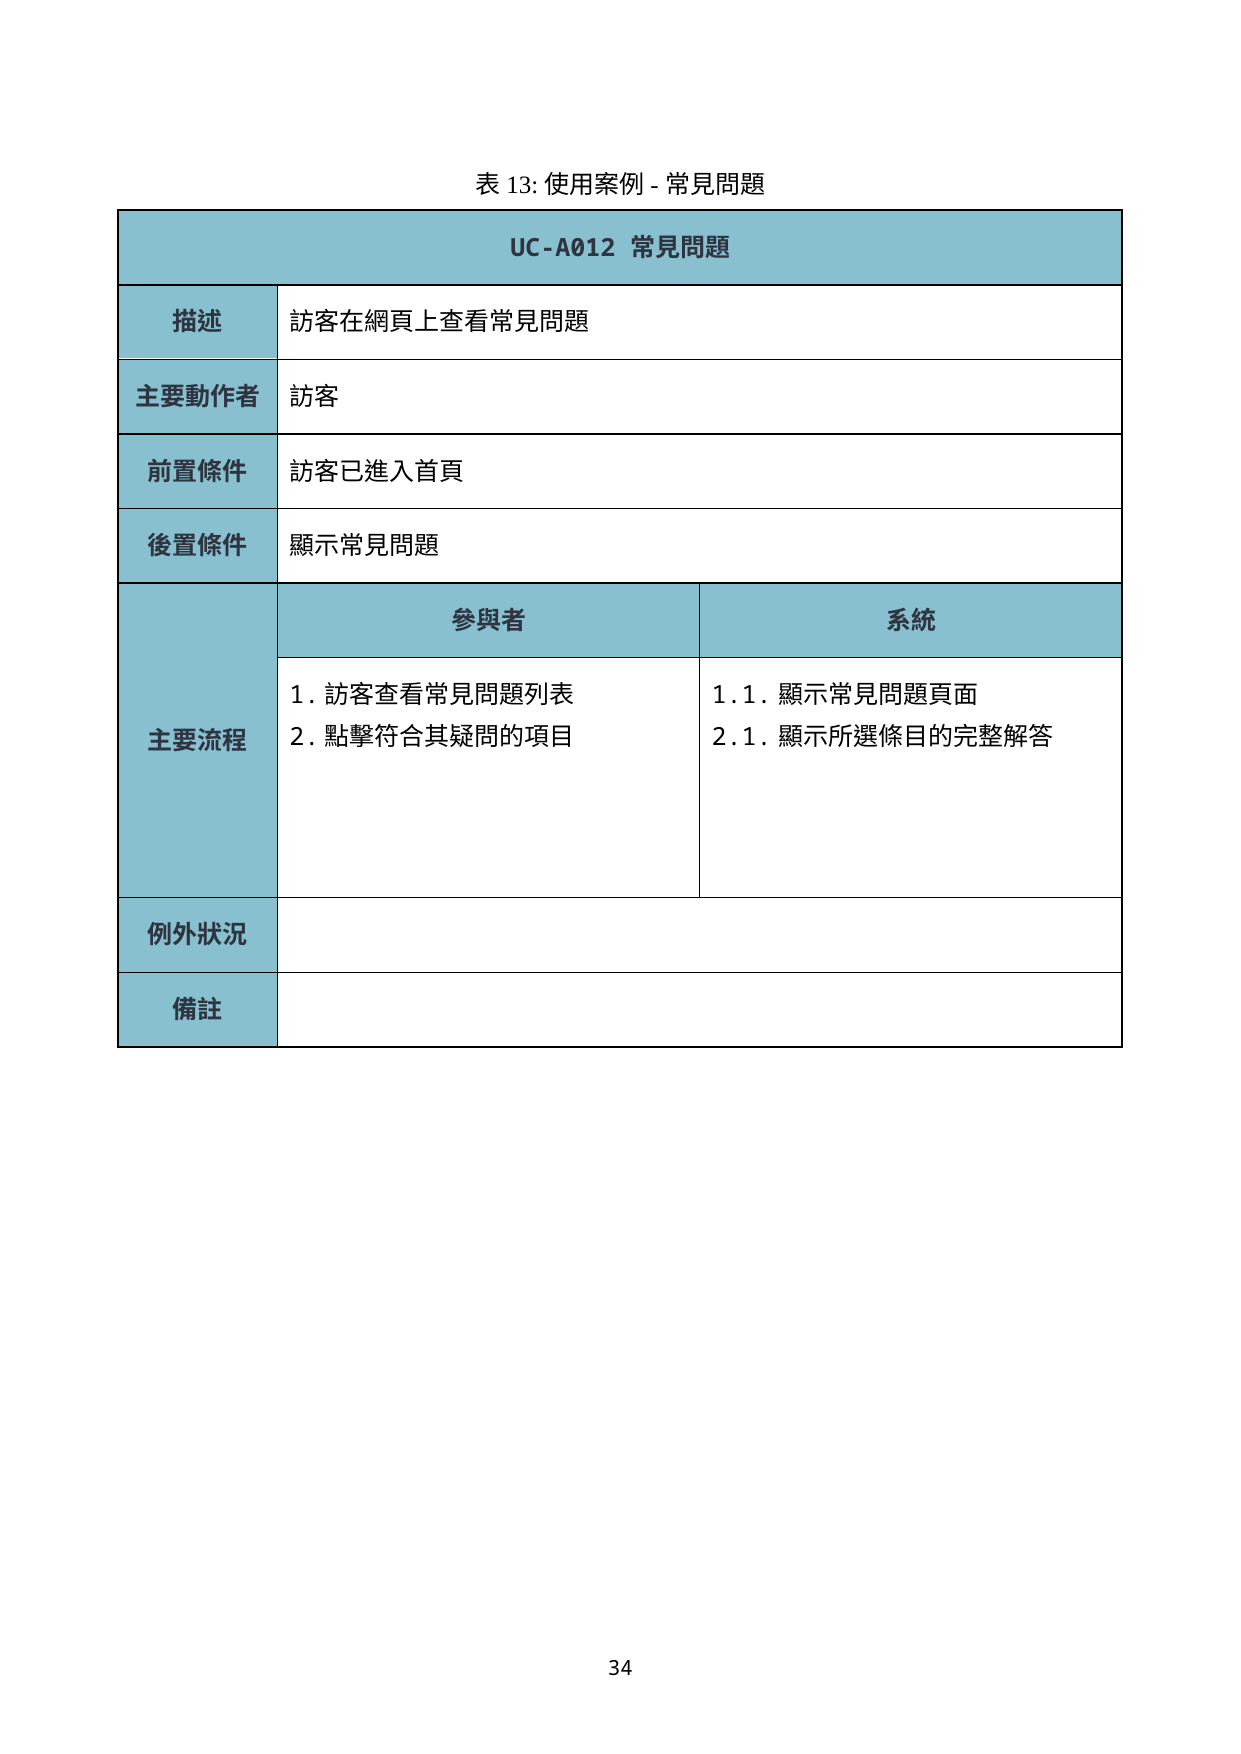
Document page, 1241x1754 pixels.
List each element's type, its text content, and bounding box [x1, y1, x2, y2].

table_cell 備註 [119, 973, 277, 1046]
table_cell 前置條件 [119, 435, 277, 508]
table_cell [278, 973, 1121, 1046]
table_cell 主要流程 [119, 584, 277, 897]
table_cell 例外狀況 [119, 898, 277, 971]
table_cell 顯示常見問題 [278, 509, 1121, 582]
table_cell 參與者 [278, 584, 699, 657]
table_cell 主要動作者 [119, 360, 277, 433]
table_cell 訪客已進入首頁 [278, 435, 1121, 508]
table_cell 描述 [119, 286, 277, 358]
text 表 13: 使用案例 - 常見問題 [118, 164, 1122, 201]
table_cell [278, 898, 1121, 971]
table_cell 顯示常見問題頁面 顯示所選條目的完整解答 [700, 658, 1121, 897]
table_cell 訪客在網頁上查看常見問題 [278, 286, 1121, 358]
table_cell 後置條件 [119, 509, 277, 582]
table_header UC-A012 常見問題 [119, 211, 1121, 284]
table_cell 訪客查看常見問題列表 點擊符合其疑問的項目 [278, 658, 699, 897]
table_cell 訪客 [278, 360, 1121, 433]
table_cell 系統 [700, 584, 1121, 657]
